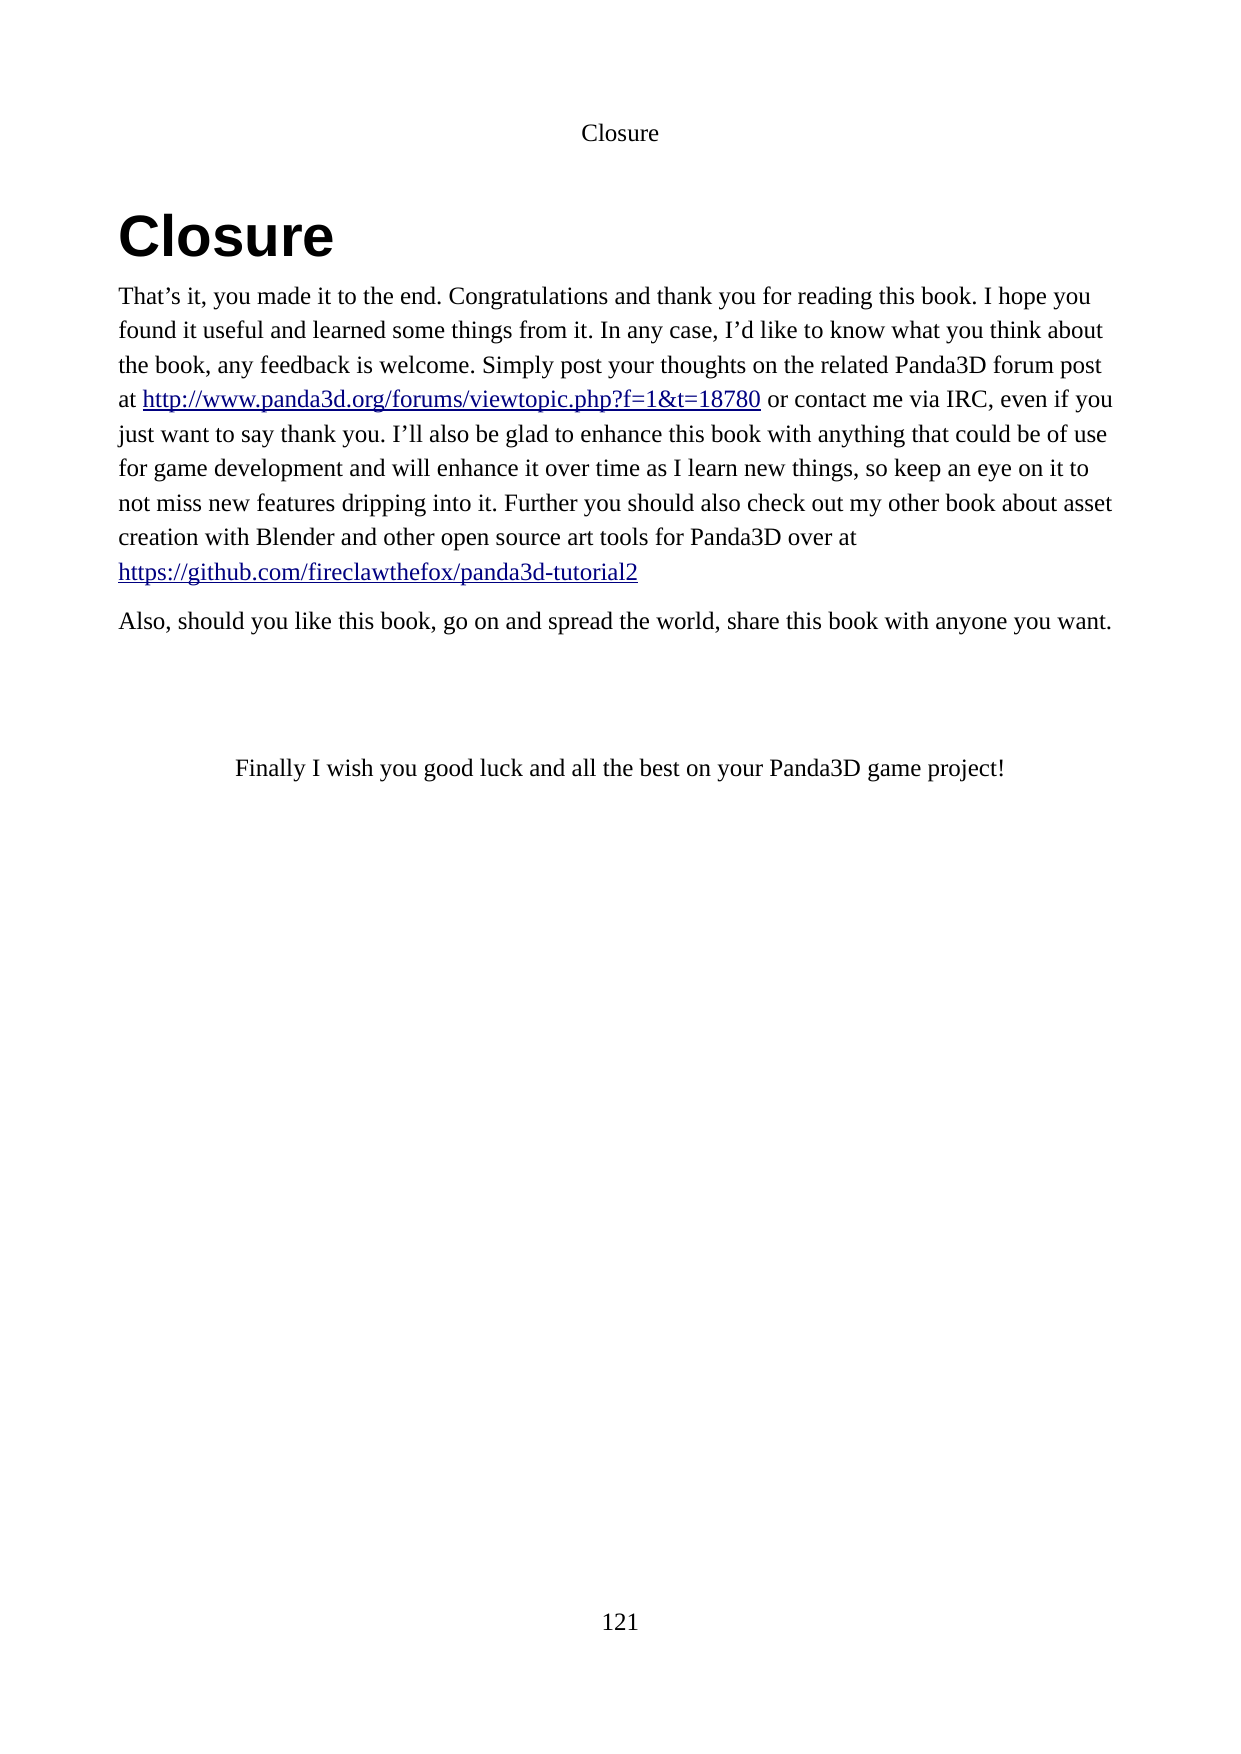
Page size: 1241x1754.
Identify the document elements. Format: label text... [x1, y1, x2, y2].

subtitle Closure [118, 201, 1122, 268]
text Finally I wish you good luck and all the best on your Panda3D game project! [118, 753, 1122, 782]
text Also, should you like this book, go on and spread the world, share this book with anyone you want. [118, 606, 1122, 634]
text That’s it, you made it to the end. Congratulations and thank you for reading this book. I hope you found it useful and learned some things from it. In any case, I’d like to know what you think about the book, any feedback is welcome. Simply post your thoughts on the related Panda3D forum post at http://www.panda3d.org/forums/viewtopic.php?f=1&t=18780 or contact me via IRC, even if you just want to say thank you. I’ll also be glad to enhance this book with anything that could be of use for game development and will enhance it over time as I learn new things, so keep an eye on it to not miss new features dripping into it. Further you should also check out my other book about asset creation with Blender and other open source art tools for Panda3D over at https://github.com/fireclawthefox/panda3d-tutorial2 [118, 281, 1122, 586]
